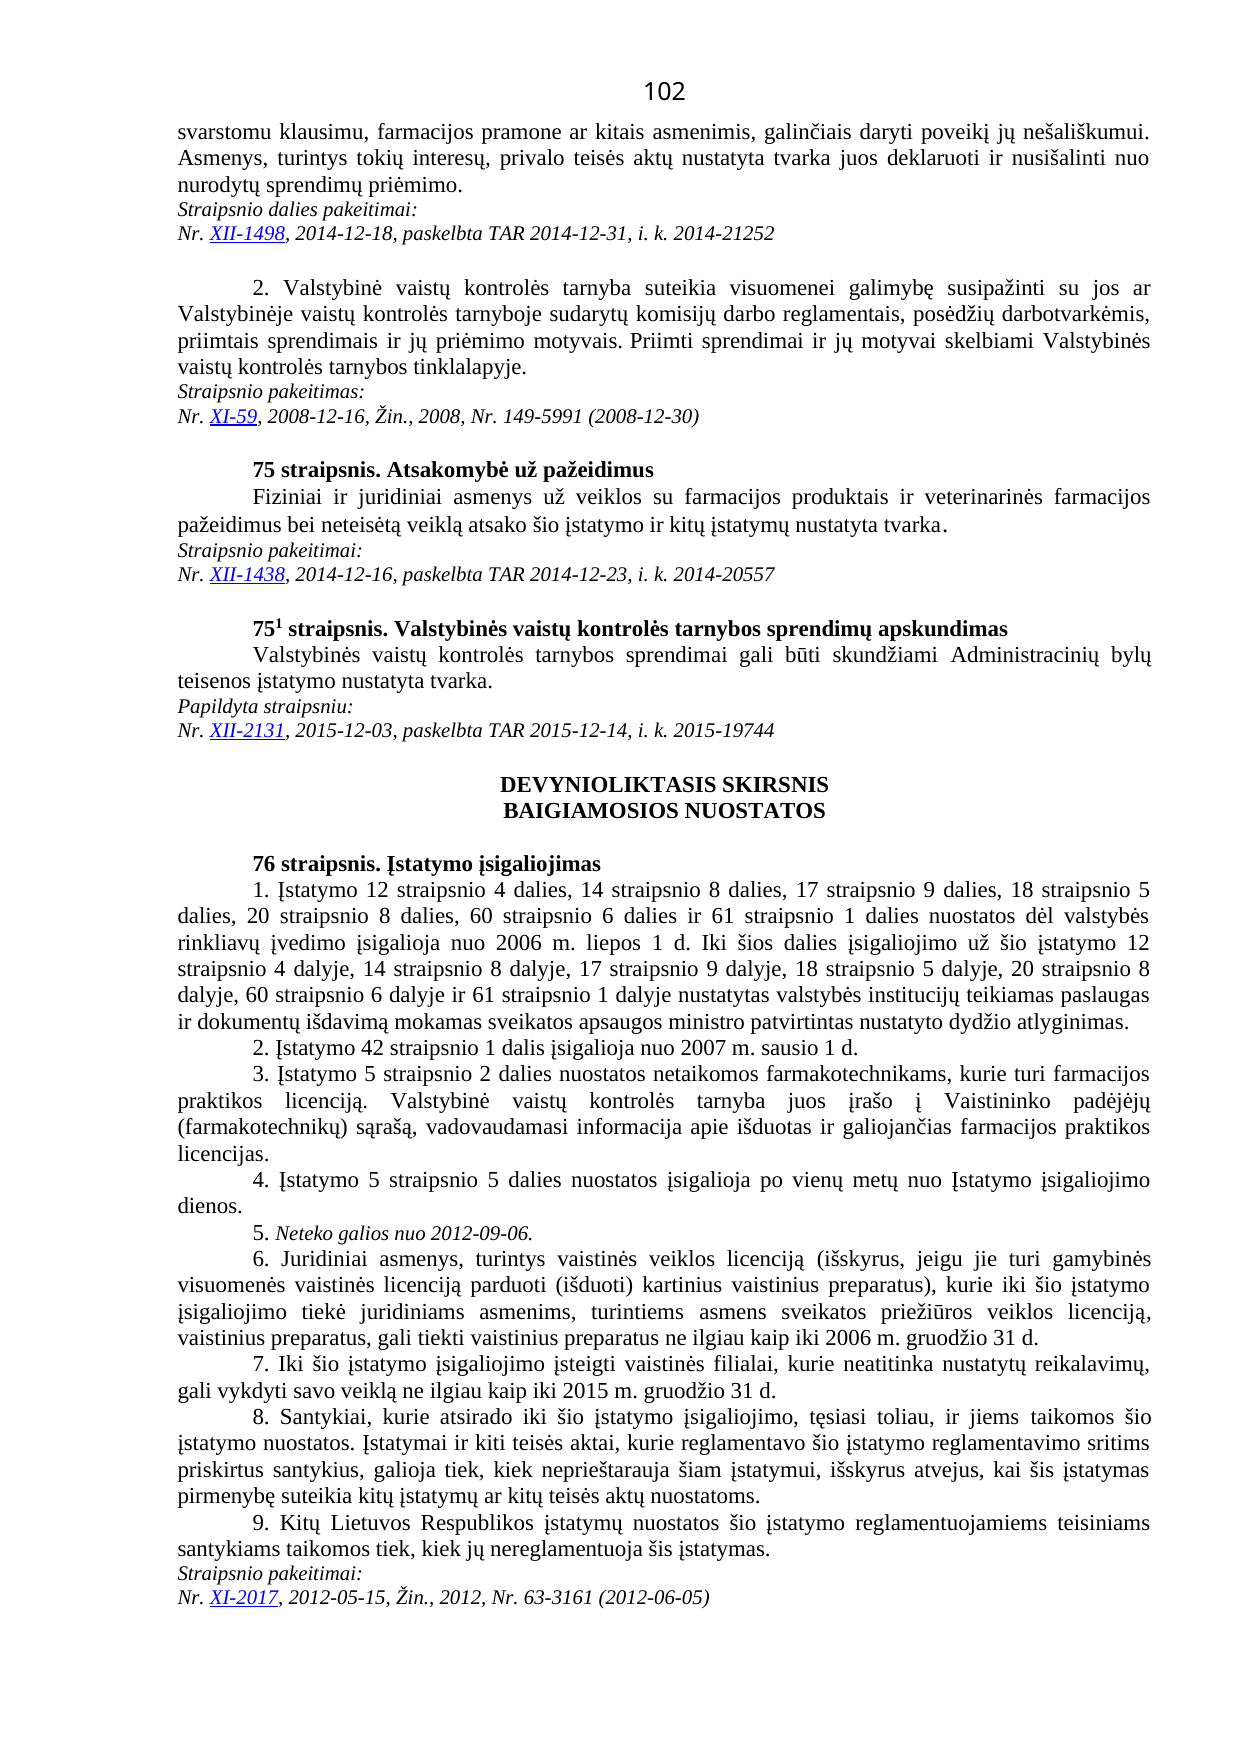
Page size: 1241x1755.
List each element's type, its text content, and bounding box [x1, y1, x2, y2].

text Straipsnio pakeitimas: [177, 379, 1152, 403]
text 1. Įstatymo 12 straipsnio 4 dalies, 14 straipsnio 8 dalies, 17 straipsnio 9 dalies, 18 straipsnio 5 dalies, 20 straipsnio 8 dalies, 60 straipsnio 6 dalies ir 61 straipsnio 1 dalies nuostatos dėl valstybės rinkliavų įvedimo įsigalioja nuo 2006 m. liepos 1 d. Iki šios dalies įsigaliojimo už šio įstatymo 12 straipsnio 4 dalyje, 14 straipsnio 8 dalyje, 17 straipsnio 9 dalyje, 18 straipsnio 5 dalyje, 20 straipsnio 8 dalyje, 60 straipsnio 6 dalyje ir 61 straipsnio 1 dalyje nustatytas valstybės institucijų teikiamas paslaugas ir dokumentų išdavimą mokamas sveikatos apsaugos ministro patvirtintas nustatyto dydžio atlyginimas. [177, 876, 1152, 1034]
text 751 straipsnis. Valstybinės vaistų kontrolės tarnybos sprendimų apskundimas [177, 615, 1152, 641]
text Nr. XII-2131, 2015-12-03, paskelbta TAR 2015-12-14, i. k. 2015-19744 [177, 718, 1152, 742]
text 76 straipsnis. Įstatymo įsigaliojimas [177, 850, 1152, 876]
text Valstybinės vaistų kontrolės tarnybos sprendimai gali būti skundžiami Administracinių bylų teisenos įstatymo nustatyta tvarka. [177, 641, 1152, 694]
text Nr. XII-1438, 2014-12-16, paskelbta TAR 2014-12-23, i. k. 2014-20557 [177, 562, 1152, 586]
text 9. Kitų Lietuvos Respublikos įstatymų nuostatos šio įstatymo reglamentuojamiems teisiniams santykiams taikomos tiek, kiek jų nereglamentuoja šis įstatymas. [177, 1508, 1152, 1561]
text Nr. XI-2017, 2012-05-15, Žin., 2012, Nr. 63-3161 (2012-06-05) [177, 1585, 1152, 1609]
text Straipsnio pakeitimai: [177, 538, 1152, 562]
text Straipsnio dalies pakeitimai: [177, 197, 1152, 221]
text Straipsnio pakeitimai: [177, 1561, 1152, 1585]
text svarstomu klausimu, farmacijos pramone ar kitais asmenimis, galinčiais daryti poveikį jų nešališkumui. Asmenys, turintys tokių interesų, privalo teisės aktų nustatyta tvarka juos deklaruoti ir nusišalinti nuo nurodytų sprendimų priėmimo. [177, 118, 1152, 197]
text BAIGIAMOSIOS NUOSTATOS [177, 797, 1152, 823]
text DEVYNIOLIKTASIS SKIRSNIS [177, 771, 1152, 797]
text 2. Įstatymo 42 straipsnio 1 dalis įsigalioja nuo 2007 m. sausio 1 d. [177, 1034, 1152, 1061]
text Nr. XII-1498, 2014-12-18, paskelbta TAR 2014-12-31, i. k. 2014-21252 [177, 221, 1152, 245]
subtitle Fiziniai ir juridiniai asmenys už veiklos su farmacijos produktais ir veterinarinės farmacijos pažeidimus bei neteisėtą veiklą atsako šio įstatymo ir kitų įstatymų nustatyta tvarka. [177, 483, 1152, 538]
subtitle 75 straipsnis. Atsakomybė už pažeidimus [177, 456, 1152, 483]
text 5. Neteko galios nuo 2012-09-06. [177, 1219, 1152, 1245]
text 8. Santykiai, kurie atsirado iki šio įstatymo įsigaliojimo, tęsiasi toliau, ir jiems taikomos šio įstatymo nuostatos. Įstatymai ir kiti teisės aktai, kurie reglamentavo šio įstatymo reglamentavimo sritims priskirtus santykius, galioja tiek, kiek neprieštarauja šiam įstatymui, išskyrus atvejus, kai šis įstatymas pirmenybę suteikia kitų įstatymų ar kitų teisės aktų nuostatoms. [177, 1403, 1152, 1508]
text 3. Įstatymo 5 straipsnio 2 dalies nuostatos netaikomos farmakotechnikams, kurie turi farmacijos praktikos licenciją. Valstybinė vaistų kontrolės tarnyba juos įrašo į Vaistininko padėjėjų (farmakotechnikų) sąrašą, vadovaudamasi informacija apie išduotas ir galiojančias farmacijos praktikos licencijas. [177, 1061, 1152, 1166]
text 2. Valstybinė vaistų kontrolės tarnyba suteikia visuomenei galimybę susipažinti su jos ar Valstybinėje vaistų kontrolės tarnyboje sudarytų komisijų darbo reglamentais, posėdžių darbotvarkėmis, priimtais sprendimais ir jų priėmimo motyvais. Priimti sprendimai ir jų motyvai skelbiami Valstybinės vaistų kontrolės tarnybos tinklalapyje. [177, 274, 1152, 379]
text Nr. XI-59, 2008-12-16, Žin., 2008, Nr. 149-5991 (2008-12-30) [177, 403, 1152, 428]
text 6. Juridiniai asmenys, turintys vaistinės veiklos licenciją (išskyrus, jeigu jie turi gamybinės visuomenės vaistinės licenciją parduoti (išduoti) kartinius vaistinius preparatus), kurie iki šio įstatymo įsigaliojimo tiekė juridiniams asmenims, turintiems asmens sveikatos priežiūros veiklos licenciją, vaistinius preparatus, gali tiekti vaistinius preparatus ne ilgiau kaip iki 2006 m. gruodžio 31 d. [177, 1245, 1152, 1350]
text 4. Įstatymo 5 straipsnio 5 dalies nuostatos įsigalioja po vienų metų nuo Įstatymo įsigaliojimo dienos. [177, 1166, 1152, 1219]
text 7. Iki šio įstatymo įsigaliojimo įsteigti vaistinės filialai, kurie neatitinka nustatytų reikalavimų, gali vykdyti savo veiklą ne ilgiau kaip iki 2015 m. gruodžio 31 d. [177, 1350, 1152, 1403]
text Papildyta straipsniu: [177, 694, 1152, 718]
